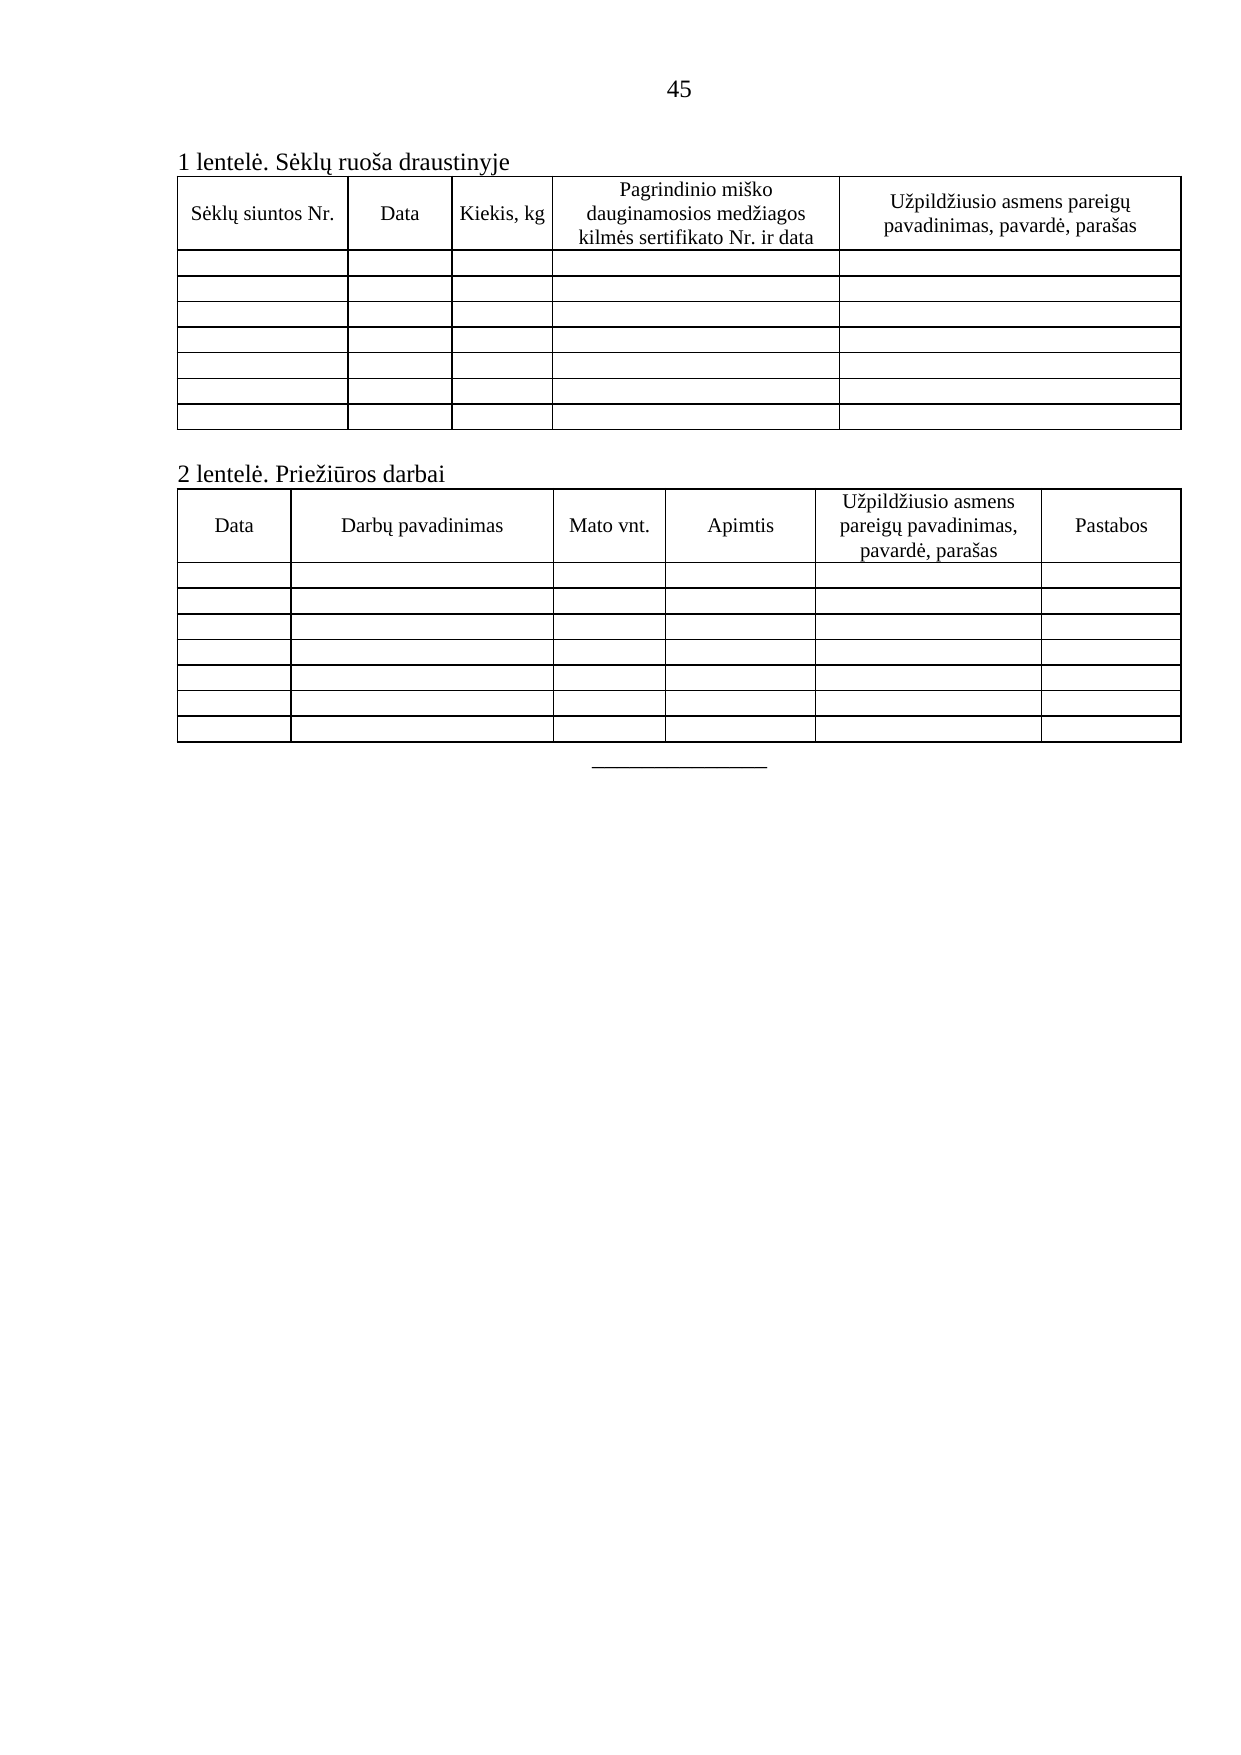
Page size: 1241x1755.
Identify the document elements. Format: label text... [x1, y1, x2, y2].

table_cell [1037, 666, 1041, 690]
table_cell [666, 717, 670, 741]
text 2 lentelė. Priežiūros darbai [177, 459, 1181, 488]
table_cell [835, 405, 839, 429]
table_header Užpildžiusio asmens pareigų pavadinimas, pavardė, parašas [840, 177, 1180, 249]
table_cell [548, 353, 552, 377]
table_cell [835, 379, 839, 403]
text 1 lentelė. Sėklų ruoša draustinyje [177, 147, 1181, 176]
table_cell [661, 563, 665, 587]
table_cell [1042, 589, 1046, 613]
table_cell [1042, 615, 1046, 638]
table_cell [835, 302, 839, 326]
table_cell [835, 353, 839, 377]
table_cell [549, 717, 553, 741]
table_cell [1042, 717, 1046, 741]
table_cell [816, 563, 820, 587]
table_cell [811, 615, 815, 638]
table_cell [548, 251, 552, 275]
table_cell [553, 302, 557, 326]
table_cell [816, 589, 820, 613]
table_cell [549, 563, 553, 587]
table_cell [1042, 640, 1046, 664]
table_header Darbų pavadinimas [292, 490, 553, 562]
table_cell [1037, 589, 1041, 613]
text ______________ [177, 743, 1181, 771]
table_header Data [349, 177, 451, 249]
table_cell [548, 405, 552, 429]
table_cell [548, 379, 552, 403]
table_cell [553, 405, 557, 429]
table_cell [549, 691, 553, 715]
table_cell [661, 615, 665, 638]
table_cell [816, 666, 820, 690]
table_cell [1042, 563, 1046, 587]
table_cell [549, 666, 553, 690]
table_cell [666, 666, 670, 690]
table_header Sėklų siuntos Nr. [178, 177, 347, 249]
table_cell [553, 379, 557, 403]
table_cell [666, 589, 670, 613]
table_cell [835, 277, 839, 301]
table_cell [666, 615, 670, 638]
table_cell [661, 717, 665, 741]
table_cell [1037, 615, 1041, 638]
table_cell [666, 691, 670, 715]
table_cell [835, 328, 839, 352]
table_cell [1042, 691, 1046, 715]
table_cell [661, 589, 665, 613]
table_cell [549, 589, 553, 613]
table_cell [549, 615, 553, 638]
table_cell [1042, 666, 1046, 690]
table_cell [811, 640, 815, 664]
table_cell [811, 589, 815, 613]
table_cell [811, 717, 815, 741]
table_cell [1037, 640, 1041, 664]
table_header Mato vnt. [554, 490, 665, 562]
table_header Apimtis [666, 490, 815, 562]
table_cell [661, 691, 665, 715]
table_cell [811, 563, 815, 587]
table_cell [1037, 717, 1041, 741]
table_cell [835, 251, 839, 275]
table_cell [548, 277, 552, 301]
table_cell [553, 251, 557, 275]
table_cell [548, 302, 552, 326]
table_cell [548, 328, 552, 352]
table_cell [811, 691, 815, 715]
table_cell [553, 328, 557, 352]
table_cell [811, 666, 815, 690]
table_header Data [178, 490, 290, 562]
table_cell [816, 615, 820, 638]
table_cell [816, 691, 820, 715]
table_cell [1037, 691, 1041, 715]
table_cell [549, 640, 553, 664]
table_header Pastabos [1042, 490, 1180, 562]
table_cell [553, 277, 557, 301]
table_cell [1037, 563, 1041, 587]
table_cell [553, 353, 557, 377]
table_cell [816, 717, 820, 741]
table_cell [666, 640, 670, 664]
table_cell [661, 666, 665, 690]
table_cell [661, 640, 665, 664]
table_cell [816, 640, 820, 664]
table_cell [666, 563, 670, 587]
table_header Kiekis, kg [453, 177, 552, 249]
